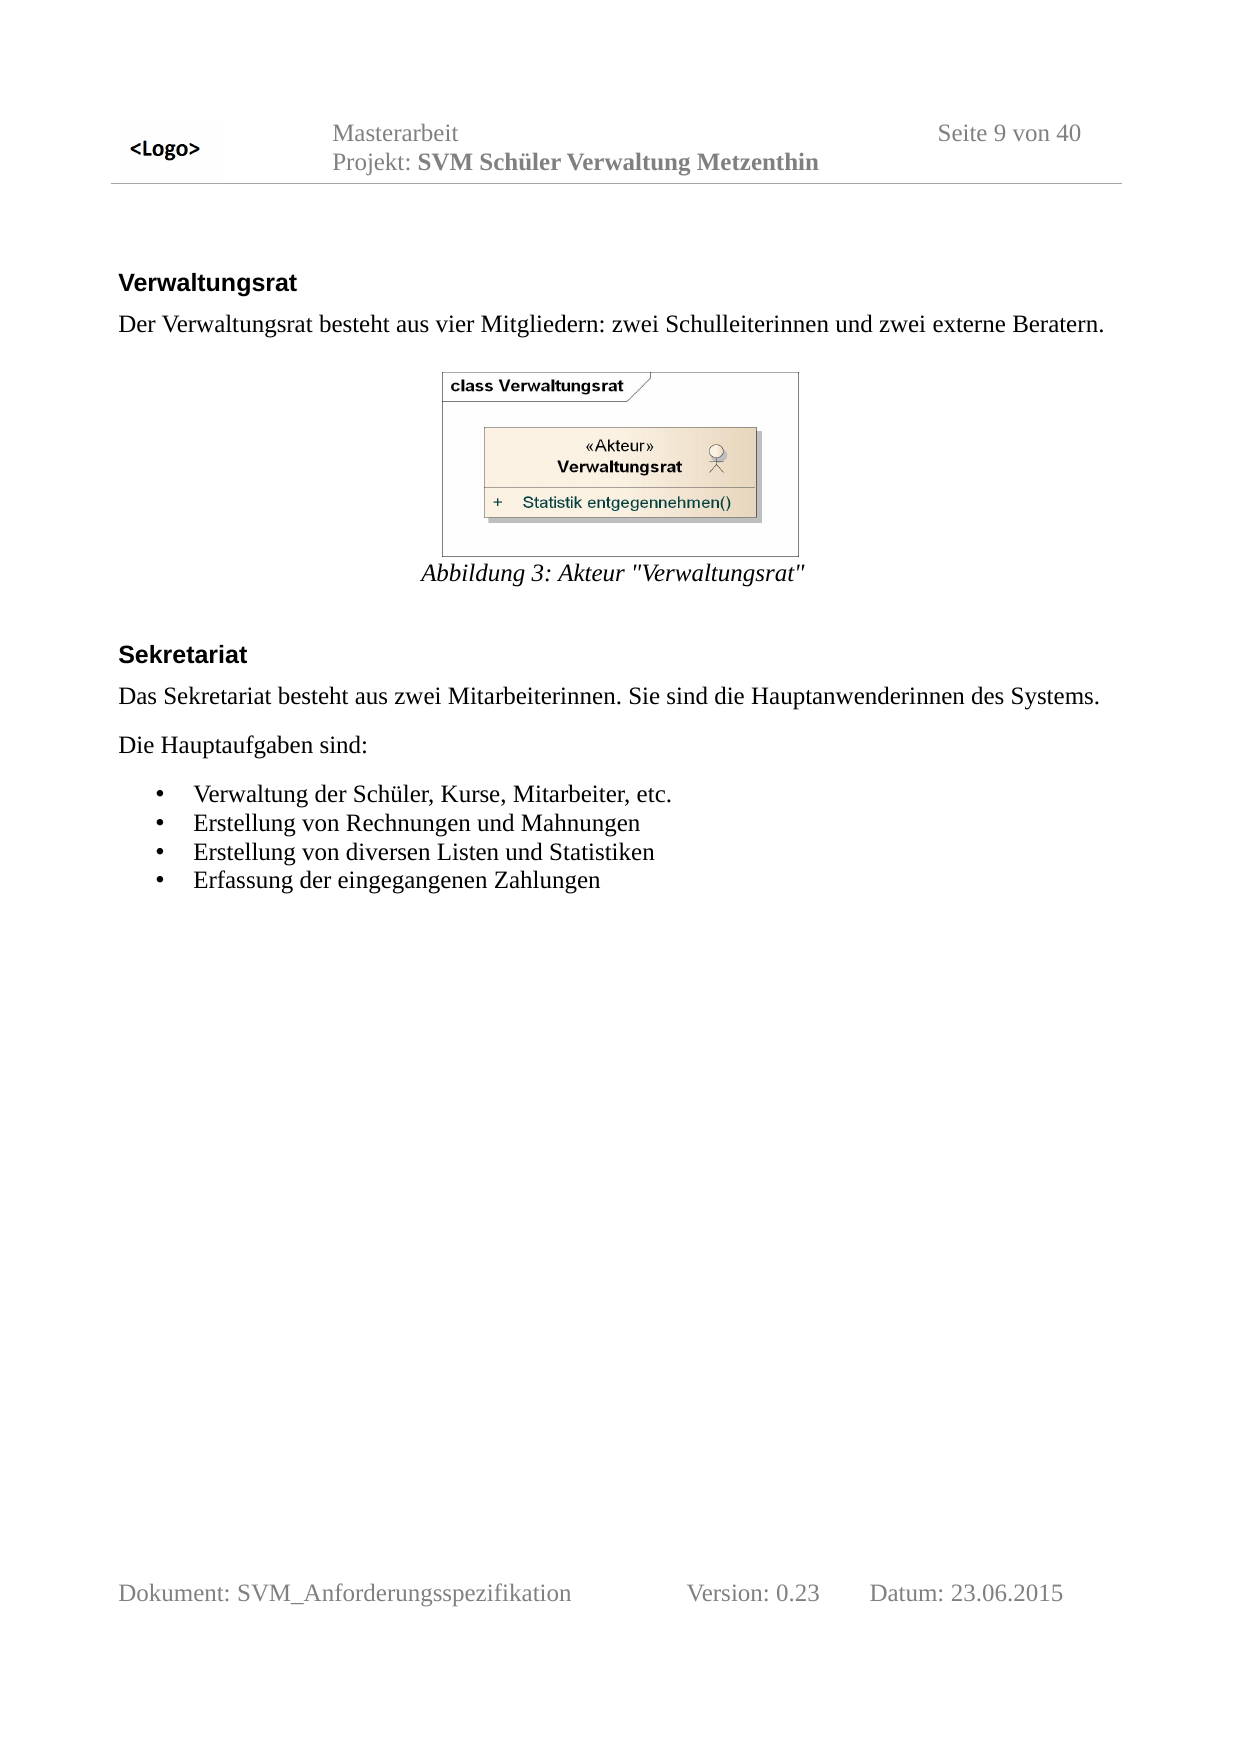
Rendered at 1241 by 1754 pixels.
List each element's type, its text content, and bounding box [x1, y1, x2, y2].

picture [118, 118, 224, 183]
list Erfassung der eingegangenen Zahlungen [156, 865, 1122, 894]
text Das Sekretariat besteht aus zwei Mitarbeiterinnen. Sie sind die Hauptanwenderinnen des Systems. [118, 681, 1122, 710]
subtitle Verwaltungsrat [118, 267, 1122, 296]
list Erstellung von Rechnungen und Mahnungen [156, 808, 1122, 837]
text Abbildung 3: Akteur "Verwaltungsrat" [421, 558, 819, 586]
list Verwaltung der Schüler, Kurse, Mitarbeiter, etc. [156, 779, 1122, 808]
text Der Verwaltungsrat besteht aus vier Mitgliedern: zwei Schulleiterinnen und zwei externe Beratern. [118, 309, 1122, 337]
list Erstellung von diversen Listen und Statistiken [156, 837, 1122, 865]
picture [441, 370, 800, 558]
subtitle Sekretariat [118, 592, 1122, 668]
text Die Hauptaufgaben sind: [118, 730, 1122, 759]
